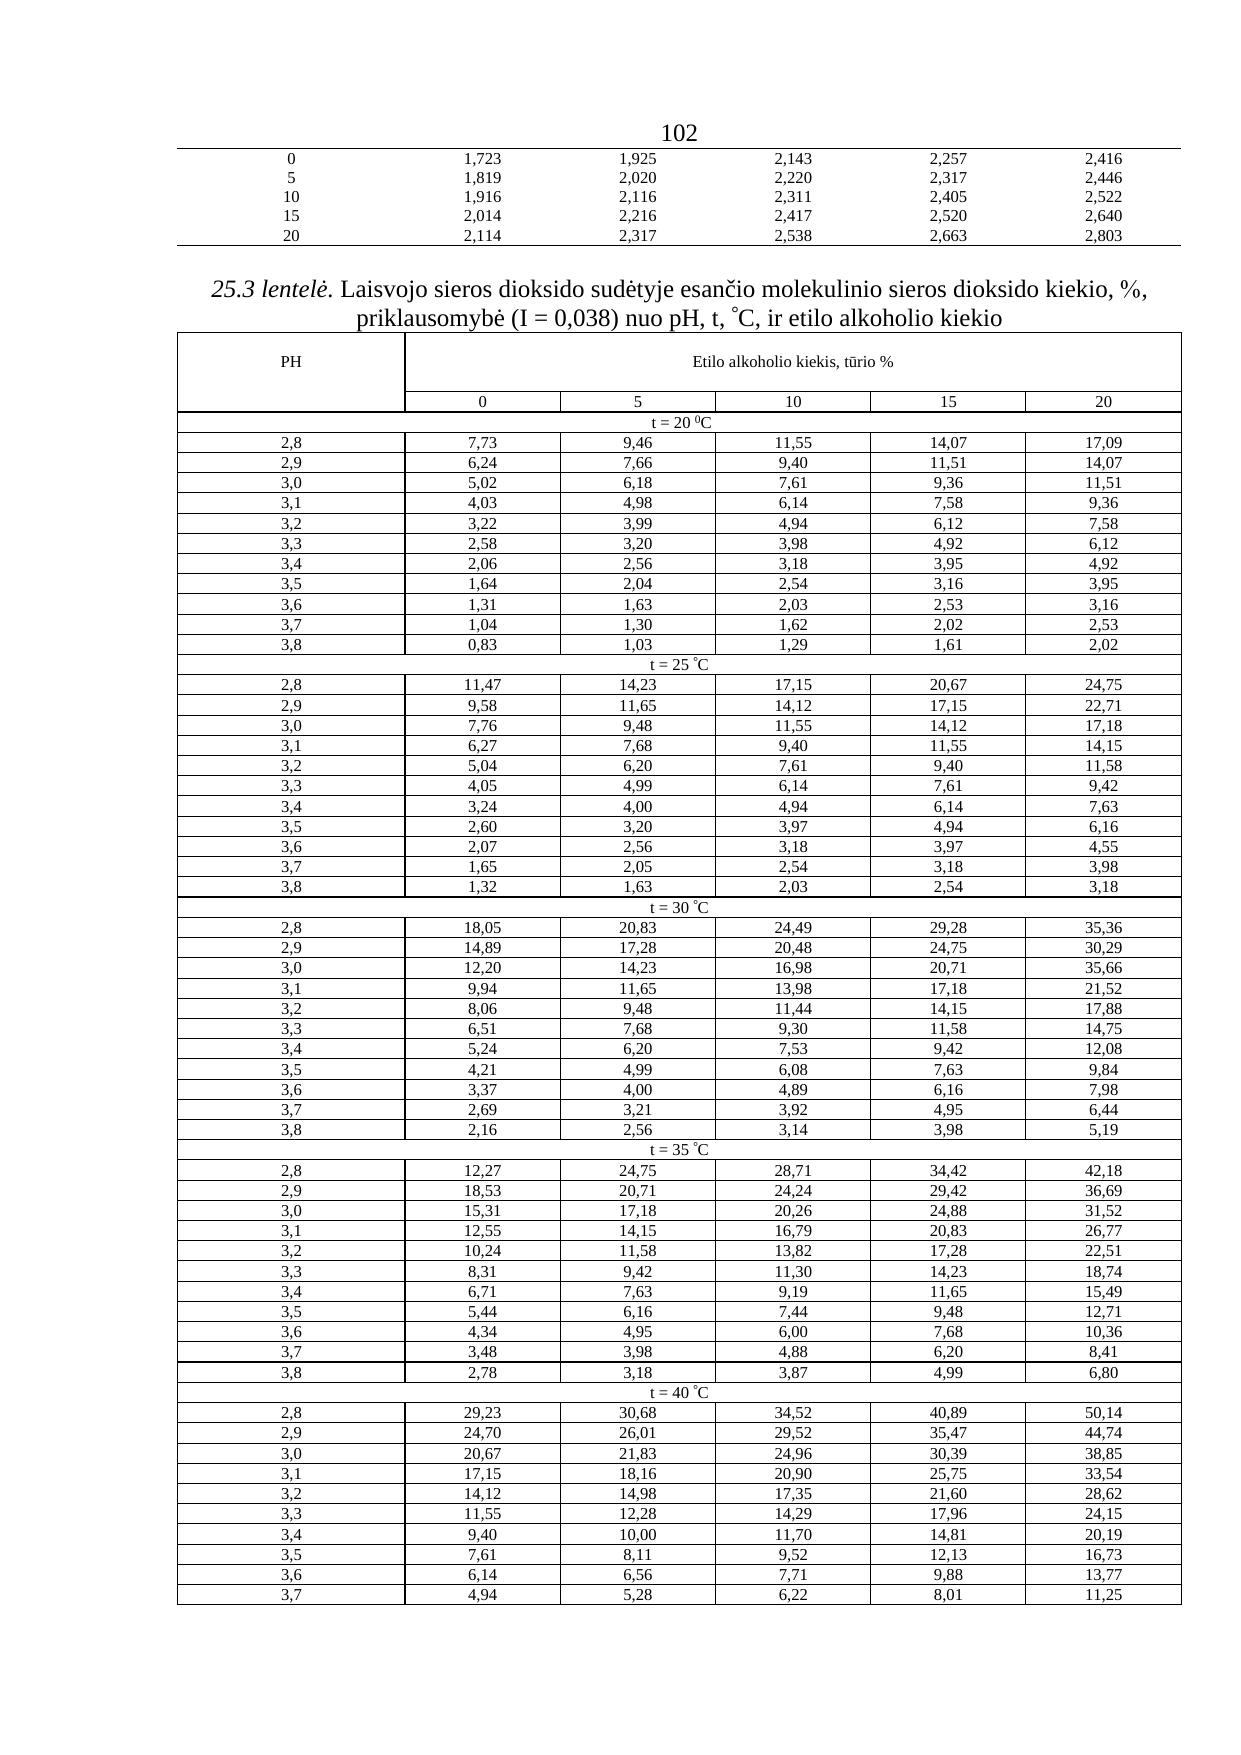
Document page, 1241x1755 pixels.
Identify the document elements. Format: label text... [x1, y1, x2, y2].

table_cell 3,4 [178, 1282, 404, 1301]
table_cell 2,114 [405, 225, 560, 244]
table_cell 20,48 [716, 938, 870, 957]
table_cell 12,20 [406, 958, 560, 977]
table_cell 7,73 [406, 433, 560, 452]
table_cell 4,94 [716, 514, 870, 533]
table_cell 12,55 [406, 1221, 560, 1240]
table_cell 9,48 [561, 716, 715, 735]
table_cell 3,1 [178, 736, 404, 755]
table_cell 2,9 [178, 1181, 404, 1200]
table_cell 11,55 [716, 433, 870, 452]
table_cell 6,16 [561, 1302, 715, 1321]
table_cell 31,52 [1026, 1201, 1181, 1220]
table_cell 2,03 [716, 877, 870, 896]
table_cell 8,01 [871, 1585, 1025, 1604]
table_cell 18,53 [406, 1181, 560, 1200]
table_cell 38,85 [1026, 1444, 1181, 1463]
table_cell 2,257 [871, 149, 1026, 168]
table_cell 6,14 [406, 1565, 560, 1584]
table_cell 5,44 [406, 1302, 560, 1321]
table_cell 9,88 [871, 1565, 1025, 1584]
table_cell 1,63 [561, 877, 715, 896]
table_cell 3,6 [178, 1565, 404, 1584]
table_cell 21,83 [561, 1444, 715, 1463]
table_cell 16,98 [716, 958, 870, 977]
table_cell t = 35 C [178, 1140, 1181, 1159]
table_cell 6,14 [716, 493, 870, 512]
table_cell 1,819 [405, 168, 560, 187]
table_cell 2,8 [178, 433, 404, 452]
table_cell 2,8 [178, 1403, 404, 1422]
table_cell 3,1 [178, 493, 404, 512]
table_cell 2,9 [178, 1423, 404, 1442]
table_cell 18,05 [406, 918, 560, 937]
table_cell 9,40 [716, 453, 870, 472]
table_cell 9,48 [561, 999, 715, 1018]
table_header PH [178, 333, 404, 411]
table_cell 9,36 [871, 473, 1025, 492]
table_cell 2,54 [716, 857, 870, 876]
table_cell 17,15 [406, 1464, 560, 1483]
table_cell 14,81 [871, 1524, 1025, 1543]
table_cell 2,9 [178, 695, 404, 714]
table_cell 3,4 [178, 1524, 404, 1543]
table_cell 6,16 [871, 1080, 1025, 1099]
table_cell 2,07 [406, 837, 560, 856]
table_cell 9,42 [561, 1261, 715, 1281]
text 25.3 lentelė. Laisvojo sieros dioksido sudėtyje esančio molekulinio sieros dioksido kiekio, , priklausomybė (I = 0,038) nuo pH, t, C, ir etilo alkoholio kiekio [177, 274, 1181, 332]
table_cell 3,37 [406, 1080, 560, 1099]
table_cell 13,82 [716, 1241, 870, 1260]
table_cell 7,58 [871, 493, 1025, 512]
table_cell 4,95 [871, 1100, 1025, 1119]
table_cell 2,520 [871, 206, 1026, 225]
table_cell 2,522 [1026, 187, 1181, 206]
table_cell 3,48 [406, 1342, 560, 1361]
table_cell 2,640 [1026, 206, 1181, 225]
table_cell 26,01 [561, 1423, 715, 1442]
table_cell 3,0 [178, 1201, 404, 1220]
table_cell 4,99 [871, 1363, 1025, 1382]
table_cell 9,48 [871, 1302, 1025, 1321]
table_cell 4,99 [561, 1059, 715, 1078]
table_cell 6,16 [1026, 817, 1181, 836]
table_cell 34,52 [716, 1403, 870, 1422]
table_cell 11,30 [716, 1261, 870, 1281]
table_cell 18,16 [561, 1464, 715, 1483]
table_cell 5,19 [1026, 1120, 1181, 1139]
table_cell 6,56 [561, 1565, 715, 1584]
table_cell 20,83 [871, 1221, 1025, 1240]
table_cell 20 [1026, 392, 1181, 411]
table_cell 4,94 [871, 817, 1025, 836]
table_cell 17,96 [871, 1504, 1025, 1523]
table_cell 5 [177, 168, 405, 187]
table_cell 22,71 [1026, 695, 1181, 714]
table_cell 9,52 [716, 1545, 870, 1564]
table_cell 1,31 [406, 594, 560, 613]
table_cell 17,35 [716, 1484, 870, 1503]
table_cell 3,5 [178, 574, 404, 593]
table_cell 2,8 [178, 675, 404, 694]
table_cell 7,68 [561, 1019, 715, 1038]
table_cell 9,84 [1026, 1059, 1181, 1078]
table_cell 17,88 [1026, 999, 1181, 1018]
table_cell 30,39 [871, 1444, 1025, 1463]
table_cell 11,58 [1026, 756, 1181, 775]
table_cell 6,51 [406, 1019, 560, 1038]
table_cell 14,12 [871, 716, 1025, 735]
table_cell 6,08 [716, 1059, 870, 1078]
table_cell 35,47 [871, 1423, 1025, 1442]
table_cell 44,74 [1026, 1423, 1181, 1442]
table_cell 3,92 [716, 1100, 870, 1119]
table_cell 4,94 [406, 1585, 560, 1604]
table_cell 3,22 [406, 514, 560, 533]
table_cell t = 25 C [178, 655, 1181, 674]
table_cell 20,67 [406, 1444, 560, 1463]
table_cell 5,02 [406, 473, 560, 492]
table_cell 7,61 [871, 776, 1025, 795]
table_cell 3,8 [178, 635, 404, 654]
table_cell 3,3 [178, 1019, 404, 1038]
table_cell 3,16 [1026, 594, 1181, 613]
table_cell 1,29 [716, 635, 870, 654]
table_cell 24,75 [1026, 675, 1181, 694]
table_cell 17,28 [871, 1241, 1025, 1260]
table_cell 6,44 [1026, 1100, 1181, 1119]
table_cell 15 [871, 392, 1025, 411]
table_cell 36,69 [1026, 1181, 1181, 1200]
table_cell 3,6 [178, 1322, 404, 1341]
table_cell 3,3 [178, 1261, 404, 1281]
table_cell 9,19 [716, 1282, 870, 1301]
table_cell 12,13 [871, 1545, 1025, 1564]
table_cell 11,55 [871, 736, 1025, 755]
table_cell 14,15 [1026, 736, 1181, 755]
table_cell 20,19 [1026, 1524, 1181, 1543]
table_cell 6,14 [871, 796, 1025, 816]
table_cell 17,18 [561, 1201, 715, 1220]
table_cell 7,63 [1026, 796, 1181, 816]
table_cell 3,2 [178, 1241, 404, 1260]
table_cell 4,88 [716, 1342, 870, 1361]
table_cell 7,98 [1026, 1080, 1181, 1099]
table_cell 3,2 [178, 999, 404, 1018]
table_cell 3,98 [1026, 857, 1181, 876]
table_cell 11,25 [1026, 1585, 1181, 1604]
table_cell 6,80 [1026, 1363, 1181, 1382]
table_cell 17,18 [1026, 716, 1181, 735]
table_cell 7,71 [716, 1565, 870, 1584]
table_cell 24,49 [716, 918, 870, 937]
table_cell 2,78 [406, 1363, 560, 1382]
table_cell 2,143 [715, 149, 871, 168]
table_cell 17,18 [871, 979, 1025, 998]
table_cell 3,8 [178, 1120, 404, 1139]
table_cell 14,23 [871, 1261, 1025, 1281]
table_cell 3,0 [178, 1444, 404, 1463]
table_cell 16,73 [1026, 1545, 1181, 1564]
table_cell 7,68 [871, 1322, 1025, 1341]
table_cell 11,58 [561, 1241, 715, 1260]
table_cell 22,51 [1026, 1241, 1181, 1260]
table_cell 11,51 [1026, 473, 1181, 492]
table_cell 9,40 [716, 736, 870, 755]
table_cell 2,538 [715, 225, 871, 244]
table_cell 3,97 [871, 837, 1025, 856]
table_cell 4,00 [561, 1080, 715, 1099]
table_cell 2,216 [560, 206, 715, 225]
table_cell 0 [406, 392, 560, 411]
table_cell 35,66 [1026, 958, 1181, 977]
table_cell 4,05 [406, 776, 560, 795]
table_cell 3,2 [178, 756, 404, 775]
table_cell 12,27 [406, 1160, 560, 1179]
table_cell 21,60 [871, 1484, 1025, 1503]
table_cell 16,79 [716, 1221, 870, 1240]
table_cell 6,18 [561, 473, 715, 492]
table_cell 3,5 [178, 1059, 404, 1078]
table_cell 3,3 [178, 776, 404, 795]
table_cell 13,77 [1026, 1565, 1181, 1584]
table_cell 7,61 [716, 473, 870, 492]
table_cell 2,317 [871, 168, 1026, 187]
table_cell 0 [177, 149, 405, 168]
table_cell 3,98 [561, 1342, 715, 1361]
table_cell 14,89 [406, 938, 560, 957]
table_cell 24,75 [561, 1160, 715, 1179]
table_cell 26,77 [1026, 1221, 1181, 1240]
table_cell 24,15 [1026, 1504, 1181, 1523]
table_cell 4,34 [406, 1322, 560, 1341]
table_cell 25,75 [871, 1464, 1025, 1483]
table_cell 2,416 [1026, 149, 1181, 168]
table_cell 8,41 [1026, 1342, 1181, 1361]
table_cell 33,54 [1026, 1464, 1181, 1483]
table_cell 2,02 [871, 615, 1025, 634]
table_cell 1,925 [560, 149, 715, 168]
table_cell 3,21 [561, 1100, 715, 1119]
table_cell 3,98 [871, 1120, 1025, 1139]
table_cell 9,30 [716, 1019, 870, 1038]
table_cell 3,7 [178, 1585, 404, 1604]
table_cell 3,18 [716, 554, 870, 573]
table_cell 3,5 [178, 1302, 404, 1321]
table_cell 14,15 [561, 1221, 715, 1240]
table_cell 9,42 [871, 1039, 1025, 1058]
table_cell 3,7 [178, 1100, 404, 1119]
table_cell 2,16 [406, 1120, 560, 1139]
table_cell 21,52 [1026, 979, 1181, 998]
table_cell 9,36 [1026, 493, 1181, 512]
table_cell 2,417 [715, 206, 871, 225]
table_cell 4,00 [561, 796, 715, 816]
table_cell 1,62 [716, 615, 870, 634]
table_cell 3,7 [178, 1342, 404, 1361]
table_cell 2,8 [178, 918, 404, 937]
table_cell 20,90 [716, 1464, 870, 1483]
table_cell 3,7 [178, 857, 404, 876]
table_cell 3,1 [178, 1221, 404, 1240]
table_cell 2,803 [1026, 225, 1181, 244]
table_cell 6,12 [871, 514, 1025, 533]
table_cell 2,54 [871, 877, 1025, 896]
table_cell 4,99 [561, 776, 715, 795]
table_cell 6,20 [561, 1039, 715, 1058]
table_cell 24,75 [871, 938, 1025, 957]
table_cell 15,31 [406, 1201, 560, 1220]
table_cell 11,58 [871, 1019, 1025, 1038]
table_cell 4,03 [406, 493, 560, 512]
table_cell 17,15 [871, 695, 1025, 714]
table_cell 3,1 [178, 979, 404, 998]
table_cell 3,20 [561, 534, 715, 553]
table_cell 34,42 [871, 1160, 1025, 1179]
table_cell 4,95 [561, 1322, 715, 1341]
table_cell 1,03 [561, 635, 715, 654]
table_cell 14,07 [871, 433, 1025, 452]
table_cell 20,26 [716, 1201, 870, 1220]
table_cell 14,07 [1026, 453, 1181, 472]
table_cell 3,1 [178, 1464, 404, 1483]
table_cell 8,11 [561, 1545, 715, 1564]
table_cell 11,65 [561, 695, 715, 714]
table_cell 7,63 [561, 1282, 715, 1301]
table_cell 5,24 [406, 1039, 560, 1058]
table_cell 35,36 [1026, 918, 1181, 937]
table_cell 1,63 [561, 594, 715, 613]
table_cell 6,14 [716, 776, 870, 795]
table_cell 29,28 [871, 918, 1025, 937]
table_cell t = 40 C [178, 1383, 1181, 1402]
table_cell 12,28 [561, 1504, 715, 1523]
table_header Etilo alkoholio kiekis, tūrio % [406, 333, 1181, 391]
table_cell 7,63 [871, 1059, 1025, 1078]
table_cell 14,12 [716, 695, 870, 714]
table_cell 3,3 [178, 1504, 404, 1523]
table_cell 2,56 [561, 1120, 715, 1139]
table_cell 29,52 [716, 1423, 870, 1442]
table_cell 3,18 [716, 837, 870, 856]
table_cell 4,92 [1026, 554, 1181, 573]
table_cell 4,92 [871, 534, 1025, 553]
table_cell 20,83 [561, 918, 715, 937]
table_cell 3,8 [178, 877, 404, 896]
table_cell 3,0 [178, 958, 404, 977]
table_cell 2,020 [560, 168, 715, 187]
table_cell 3,8 [178, 1363, 404, 1382]
table_cell 20,67 [871, 675, 1025, 694]
table_cell 3,6 [178, 594, 404, 613]
table_cell 14,23 [561, 675, 715, 694]
table_cell 11,51 [871, 453, 1025, 472]
table_cell 2,9 [178, 453, 404, 472]
table_cell 20 [177, 225, 405, 244]
table_cell 7,53 [716, 1039, 870, 1058]
table_cell 3,95 [1026, 574, 1181, 593]
table_cell 3,16 [871, 574, 1025, 593]
table_cell 6,27 [406, 736, 560, 755]
table_cell 6,12 [1026, 534, 1181, 553]
table_cell 2,69 [406, 1100, 560, 1119]
table_cell 11,70 [716, 1524, 870, 1543]
table_cell 5 [561, 392, 715, 411]
table_cell 24,96 [716, 1444, 870, 1463]
table_cell 2,03 [716, 594, 870, 613]
table_cell 3,5 [178, 1545, 404, 1564]
table_cell 2,05 [561, 857, 715, 876]
table_cell 3,24 [406, 796, 560, 816]
table_cell 9,40 [871, 756, 1025, 775]
table_cell 2,60 [406, 817, 560, 836]
table_cell 11,65 [871, 1282, 1025, 1301]
table_cell 28,71 [716, 1160, 870, 1179]
table_cell 3,0 [178, 716, 404, 735]
table_cell 2,53 [1026, 615, 1181, 634]
table_cell 7,61 [716, 756, 870, 775]
table_cell 7,58 [1026, 514, 1181, 533]
table_cell 3,0 [178, 473, 404, 492]
table_cell 3,4 [178, 554, 404, 573]
table_cell 8,06 [406, 999, 560, 1018]
table_cell 3,2 [178, 514, 404, 533]
table_cell 0,83 [406, 635, 560, 654]
table_cell 8,31 [406, 1261, 560, 1281]
table_cell 30,29 [1026, 938, 1181, 957]
table_cell 7,66 [561, 453, 715, 472]
table_cell 2,54 [716, 574, 870, 593]
table_cell 6,24 [406, 453, 560, 472]
table_cell 3,6 [178, 1080, 404, 1099]
table_cell 9,58 [406, 695, 560, 714]
table_cell 2,311 [715, 187, 871, 206]
table_cell 2,53 [871, 594, 1025, 613]
table_cell 4,21 [406, 1059, 560, 1078]
table_cell 1,32 [406, 877, 560, 896]
table_cell 1,61 [871, 635, 1025, 654]
table_cell 14,12 [406, 1484, 560, 1503]
table_cell 29,23 [406, 1403, 560, 1422]
table_cell 7,44 [716, 1302, 870, 1321]
table_cell 2,220 [715, 168, 871, 187]
table_cell 11,65 [561, 979, 715, 998]
table_cell 2,58 [406, 534, 560, 553]
table_cell 6,20 [561, 756, 715, 775]
table_cell 3,95 [871, 554, 1025, 573]
table_cell 10,24 [406, 1241, 560, 1260]
table_cell 3,5 [178, 817, 404, 836]
table_cell 3,4 [178, 1039, 404, 1058]
table_cell 14,75 [1026, 1019, 1181, 1038]
table_cell 2,06 [406, 554, 560, 573]
table_cell 2,8 [178, 1160, 404, 1179]
table_cell 14,15 [871, 999, 1025, 1018]
table_cell 5,04 [406, 756, 560, 775]
table_cell 2,116 [560, 187, 715, 206]
table_cell 1,723 [405, 149, 560, 168]
table_cell 2,405 [871, 187, 1026, 206]
table_cell 3,99 [561, 514, 715, 533]
table_cell 10,36 [1026, 1322, 1181, 1341]
table_cell 12,71 [1026, 1302, 1181, 1321]
table_cell 10,00 [561, 1524, 715, 1543]
table_cell 7,61 [406, 1545, 560, 1564]
table_cell 12,08 [1026, 1039, 1181, 1058]
table_cell 24,70 [406, 1423, 560, 1442]
table_cell 3,2 [178, 1484, 404, 1503]
table_cell 3,7 [178, 615, 404, 634]
table_cell 3,87 [716, 1363, 870, 1382]
table_cell 17,09 [1026, 433, 1181, 452]
table_cell 3,18 [871, 857, 1025, 876]
table_cell 1,64 [406, 574, 560, 593]
table_cell 3,18 [561, 1363, 715, 1382]
table_cell 5,28 [561, 1585, 715, 1604]
table_cell 2,02 [1026, 635, 1181, 654]
table_cell 10 [716, 392, 870, 411]
table_cell 9,42 [1026, 776, 1181, 795]
table_cell 1,916 [405, 187, 560, 206]
table_cell 2,56 [561, 837, 715, 856]
table_cell 17,15 [716, 675, 870, 694]
table_cell 3,20 [561, 817, 715, 836]
table_cell t = 20 0C [178, 413, 1181, 432]
table_cell 28,62 [1026, 1484, 1181, 1503]
table_cell 3,6 [178, 837, 404, 856]
table_cell 13,98 [716, 979, 870, 998]
table_cell 14,98 [561, 1484, 715, 1503]
table_cell 3,4 [178, 796, 404, 816]
table_cell 2,04 [561, 574, 715, 593]
table_cell 10 [177, 187, 405, 206]
table_cell 4,94 [716, 796, 870, 816]
table_cell 6,22 [716, 1585, 870, 1604]
table_cell 11,47 [406, 675, 560, 694]
table_cell 1,65 [406, 857, 560, 876]
table_cell 4,98 [561, 493, 715, 512]
table_cell 1,30 [561, 615, 715, 634]
table_cell 42,18 [1026, 1160, 1181, 1179]
table_cell 6,71 [406, 1282, 560, 1301]
table_cell 29,42 [871, 1181, 1025, 1200]
table_cell 11,44 [716, 999, 870, 1018]
table_cell 14,29 [716, 1504, 870, 1523]
table_cell 2,446 [1026, 168, 1181, 187]
table_cell 9,40 [406, 1524, 560, 1543]
table_cell 3,98 [716, 534, 870, 553]
table_cell 40,89 [871, 1403, 1025, 1422]
table_cell 3,18 [1026, 877, 1181, 896]
table_cell 30,68 [561, 1403, 715, 1422]
table_cell 4,55 [1026, 837, 1181, 856]
table_cell 6,00 [716, 1322, 870, 1341]
table_cell 24,24 [716, 1181, 870, 1200]
table_cell 50,14 [1026, 1403, 1181, 1422]
table_cell 6,20 [871, 1342, 1025, 1361]
table_cell 20,71 [561, 1181, 715, 1200]
table_cell 11,55 [406, 1504, 560, 1523]
table_cell 3,97 [716, 817, 870, 836]
table_cell 2,317 [560, 225, 715, 244]
table_cell 2,663 [871, 225, 1026, 244]
table_cell 3,3 [178, 534, 404, 553]
table_cell 9,94 [406, 979, 560, 998]
table_cell 15,49 [1026, 1282, 1181, 1301]
table_cell 7,76 [406, 716, 560, 735]
table_cell 17,28 [561, 938, 715, 957]
table_cell 20,71 [871, 958, 1025, 977]
table_cell 15 [177, 206, 405, 225]
table_cell 14,23 [561, 958, 715, 977]
table_cell t = 30 C [178, 898, 1181, 917]
table_cell 18,74 [1026, 1261, 1181, 1281]
table_cell 9,46 [561, 433, 715, 452]
table_cell 24,88 [871, 1201, 1025, 1220]
table_cell 7,68 [561, 736, 715, 755]
table_cell 2,9 [178, 938, 404, 957]
table_cell 1,04 [406, 615, 560, 634]
table_cell 3,14 [716, 1120, 870, 1139]
table_cell 2,56 [561, 554, 715, 573]
table_cell 11,55 [716, 716, 870, 735]
table_cell 2,014 [405, 206, 560, 225]
table_cell 4,89 [716, 1080, 870, 1099]
